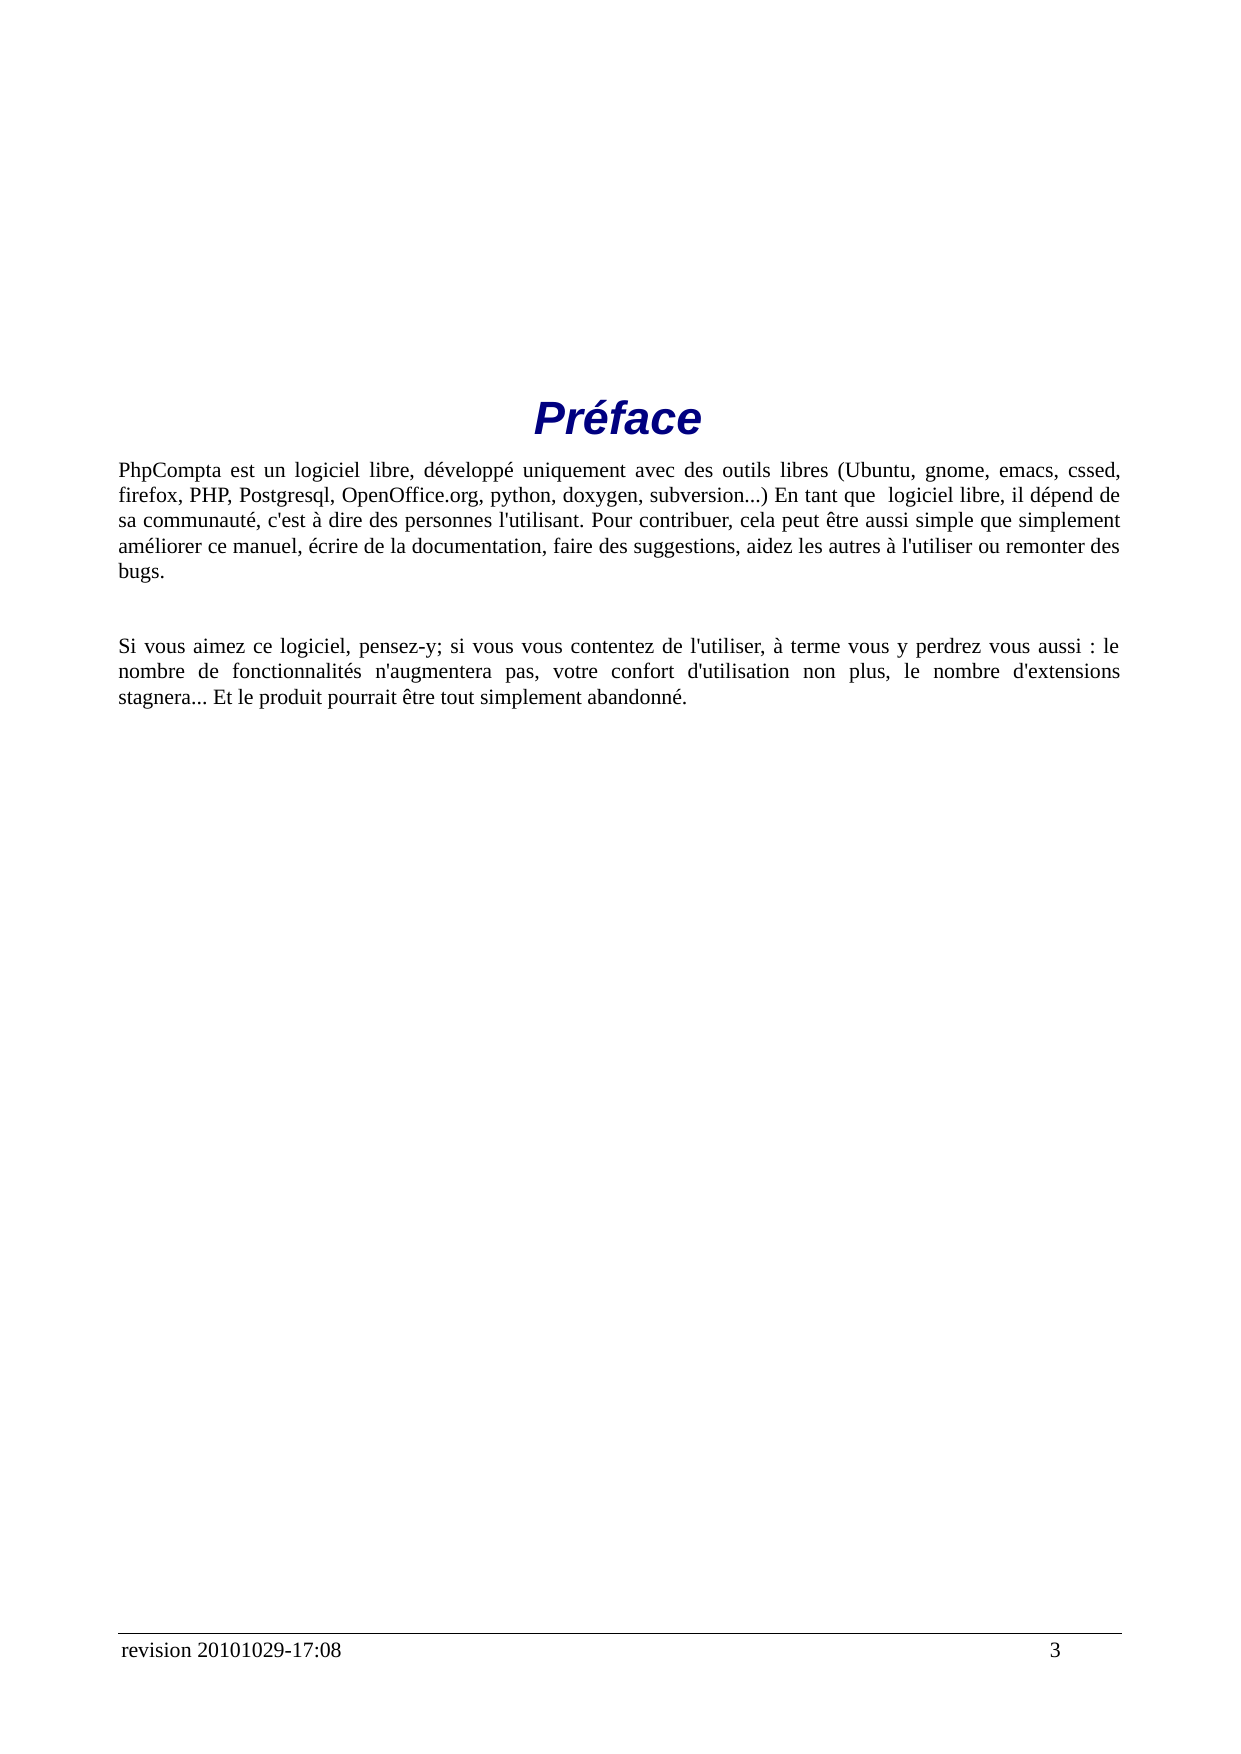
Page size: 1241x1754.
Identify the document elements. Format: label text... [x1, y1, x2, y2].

text PhpCompta est un logiciel libre, développé uniquement avec des outils libres (Ubuntu, gnome, emacs, cssed, firefox, PHP, Postgresql, OpenOffice.org, python, doxygen, subversion...) En tant que logiciel libre, il dépend de sa communauté, c'est à dire des personnes l'utilisant. Pour contribuer, cela peut être aussi simple que simplement améliorer ce manuel, écrire de la documentation, faire des suggestions, aidez les autres à l'utiliser ou remonter des bugs. [118, 457, 1122, 583]
subtitle Préface [118, 391, 1122, 444]
text Si vous aimez ce logiciel, pensez-y; si vous vous contentez de l'utiliser, à terme vous y perdrez vous aussi : le nombre de fonctionnalités n'augmentera pas, votre confort d'utilisation non plus, le nombre d'extensions stagnera... Et le produit pourrait être tout simplement abandonné. [118, 633, 1122, 709]
